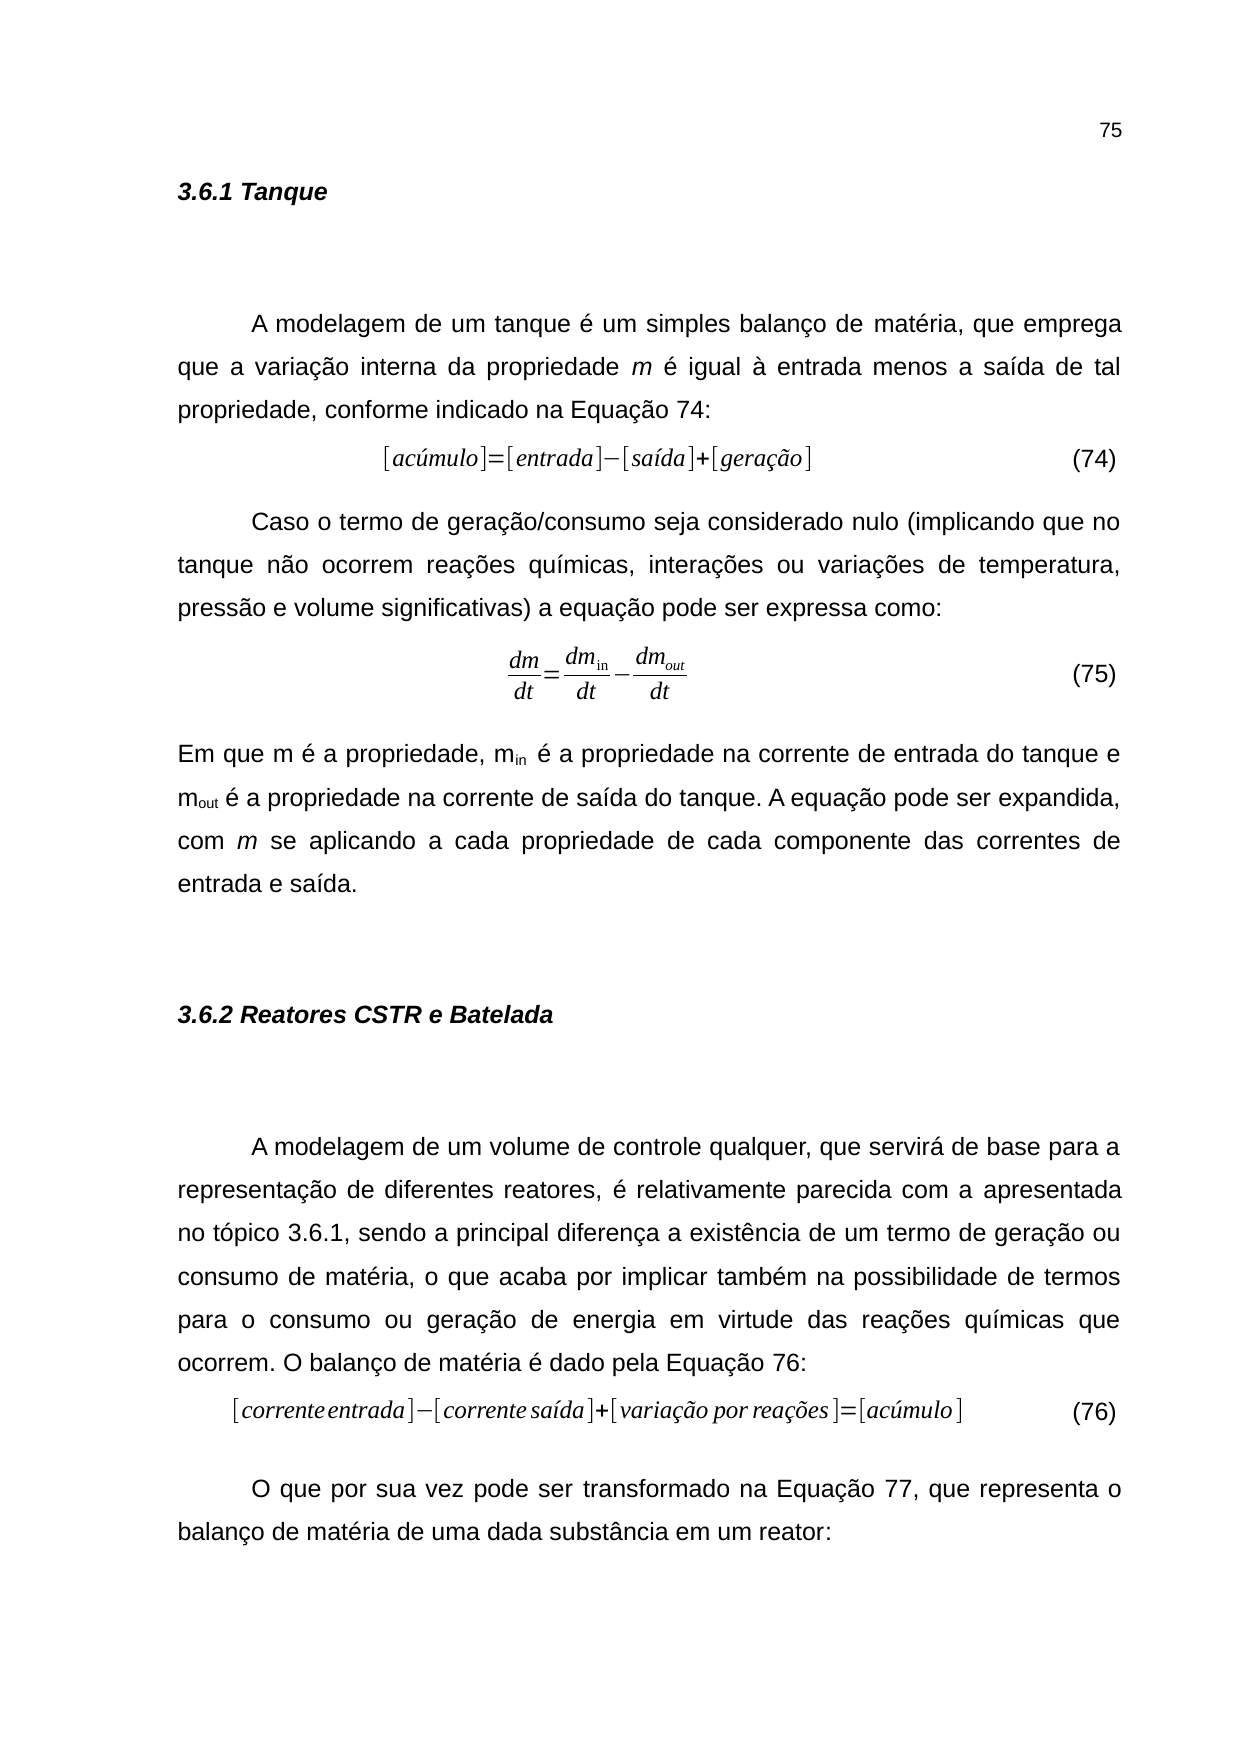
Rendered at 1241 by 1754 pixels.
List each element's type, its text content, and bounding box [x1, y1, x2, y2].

subtitle Reatores CSTR e Batelada [177, 1000, 1122, 1029]
text Caso o termo de geração/consumo seja considerado nulo (implicando que no tanque não ocorrem reações químicas, interações ou variações de temperatura, pressão e volume significativas) a equação pode ser expressa como: [177, 507, 1122, 622]
table_header [177, 438, 1017, 478]
table_header (75) [1017, 636, 1122, 711]
table_header [177, 1391, 1017, 1431]
table_header [177, 636, 1017, 711]
text O que por sua vez pode ser transformado na Equação 77, que representa o balanço de matéria de uma dada substância em um reator: [177, 1474, 1122, 1546]
text A modelagem de um volume de controle qualquer, que servirá de base para a representação de diferentes reatores, é relativamente parecida com a apresentada no tópico 3.6.1, sendo a principal diferença a existência de um termo de geração ou consumo de matéria, o que acaba por implicar também na possibilidade de termos para o consumo ou geração de energia em virtude das reações químicas que ocorrem. O balanço de matéria é dado pela Equação 76: [177, 1132, 1122, 1376]
text Em que m é a propriedade, min é a propriedade na corrente de entrada do tanque e mout é a propriedade na corrente de saída do tanque. A equação pode ser expandida, com m se aplicando a cada propriedade de cada componente das correntes de entrada e saída. [177, 739, 1122, 897]
table_header (74) [1017, 438, 1122, 478]
table_header (76) [1017, 1391, 1122, 1431]
text A modelagem de um tanque é um simples balanço de matéria, que emprega que a variação interna da propriedade m é igual à entrada menos a saída de tal propriedade, conforme indicado na Equação 74: [177, 309, 1122, 424]
subtitle Tanque [177, 177, 1122, 206]
